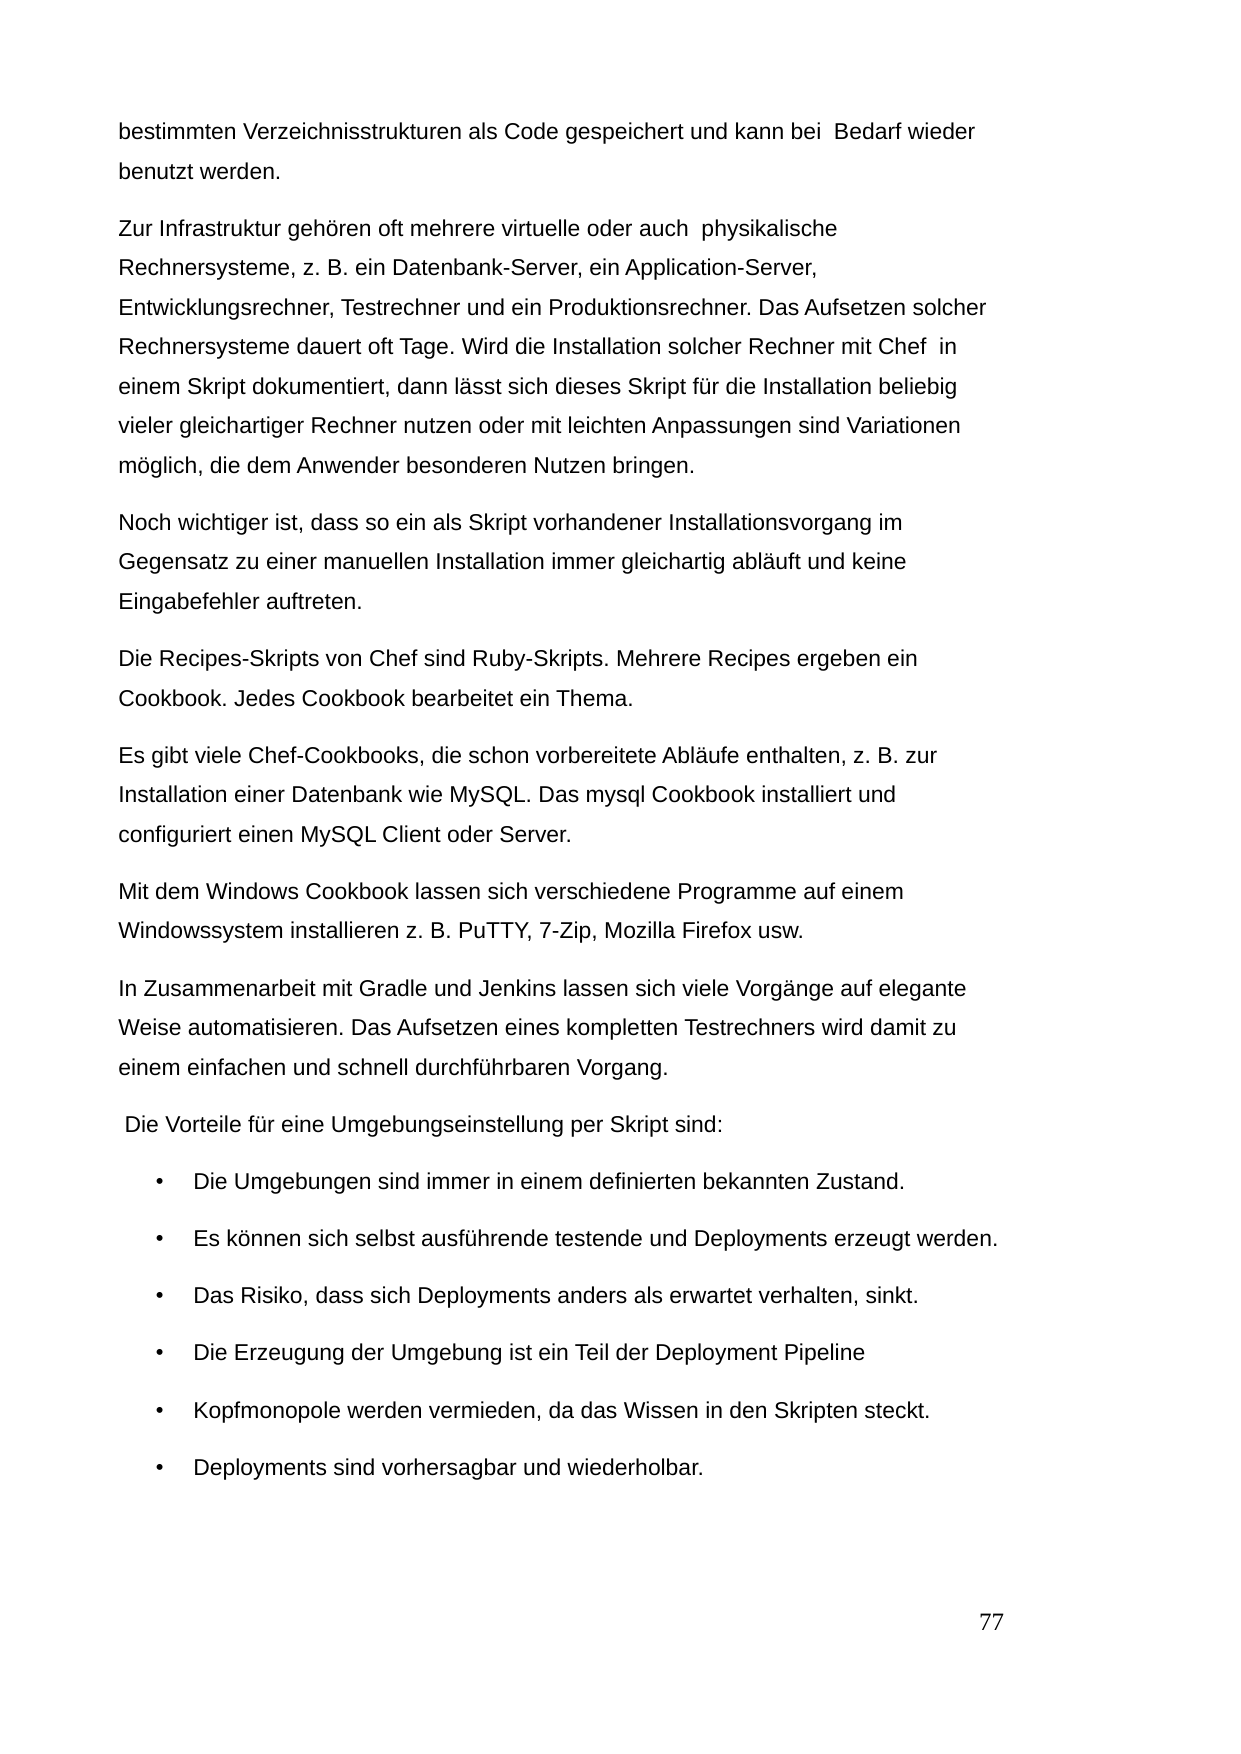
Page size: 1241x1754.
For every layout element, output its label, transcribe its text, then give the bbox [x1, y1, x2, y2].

text In Zusammenarbeit mit Gradle und Jenkins lassen sich viele Vorgänge auf elegante Weise automatisieren. Das Aufsetzen eines kompletten Testrechners wird damit zu einem einfachen und schnell durchführbaren Vorgang. [118, 974, 1004, 1080]
list Die Umgebungen sind immer in einem definierten bekannten Zustand. [156, 1168, 1004, 1194]
text Noch wichtiger ist, dass so ein als Skript vorhandener Installationsvorgang im Gegensatz zu einer manuellen Installation immer gleichartig abläuft und keine Eingabefehler auftreten. [118, 509, 1004, 614]
text Zur Infrastruktur gehören oft mehrere virtuelle oder auch physikalische Rechnersysteme, z. B. ein Datenbank-Server, ein Application-Server, Entwicklungsrechner, Testrechner und ein Produktionsrechner. Das Aufsetzen solcher Rechnersysteme dauert oft Tage. Wird die Installation solcher Rechner mit Chef in einem Skript dokumentiert, dann lässt sich dieses Skript für die Installation beliebig vieler gleichartiger Rechner nutzen oder mit leichten Anpassungen sind Variationen möglich, die dem Anwender besonderen Nutzen bringen. [118, 215, 1004, 478]
list Kopfmonopole werden vermieden, da das Wissen in den Skripten steckt. [156, 1397, 1004, 1423]
text Die Recipes-Skripts von Chef sind Ruby-Skripts. Mehrere Recipes ergeben ein Cookbook. Jedes Cookbook bearbeitet ein Thema. [118, 645, 1004, 711]
text Es gibt viele Chef-Cookbooks, die schon vorbereitete Abläufe enthalten, z. B. zur Installation einer Datenbank wie MySQL. Das mysql Cookbook installiert und configuriert einen MySQL Client oder Server. [118, 742, 1004, 847]
text bestimmten Verzeichnisstrukturen als Code gespeichert und kann bei Bedarf wieder benutzt werden. [118, 118, 1004, 184]
list Das Risiko, dass sich Deployments anders als erwartet verhalten, sinkt. [156, 1282, 1004, 1308]
text Mit dem Windows Cookbook lassen sich verschiedene Programme auf einem Windowssystem installieren z. B. PuTTY, 7-Zip, Mozilla Firefox usw. [118, 878, 1004, 944]
list Es können sich selbst ausführende testende und Deployments erzeugt werden. [156, 1225, 1004, 1251]
text Die Vorteile für eine Umgebungseinstellung per Skript sind: [118, 1111, 1004, 1137]
list Die Erzeugung der Umgebung ist ein Teil der Deployment Pipeline [156, 1339, 1004, 1366]
list Deployments sind vorhersagbar und wiederholbar. [156, 1454, 1004, 1480]
